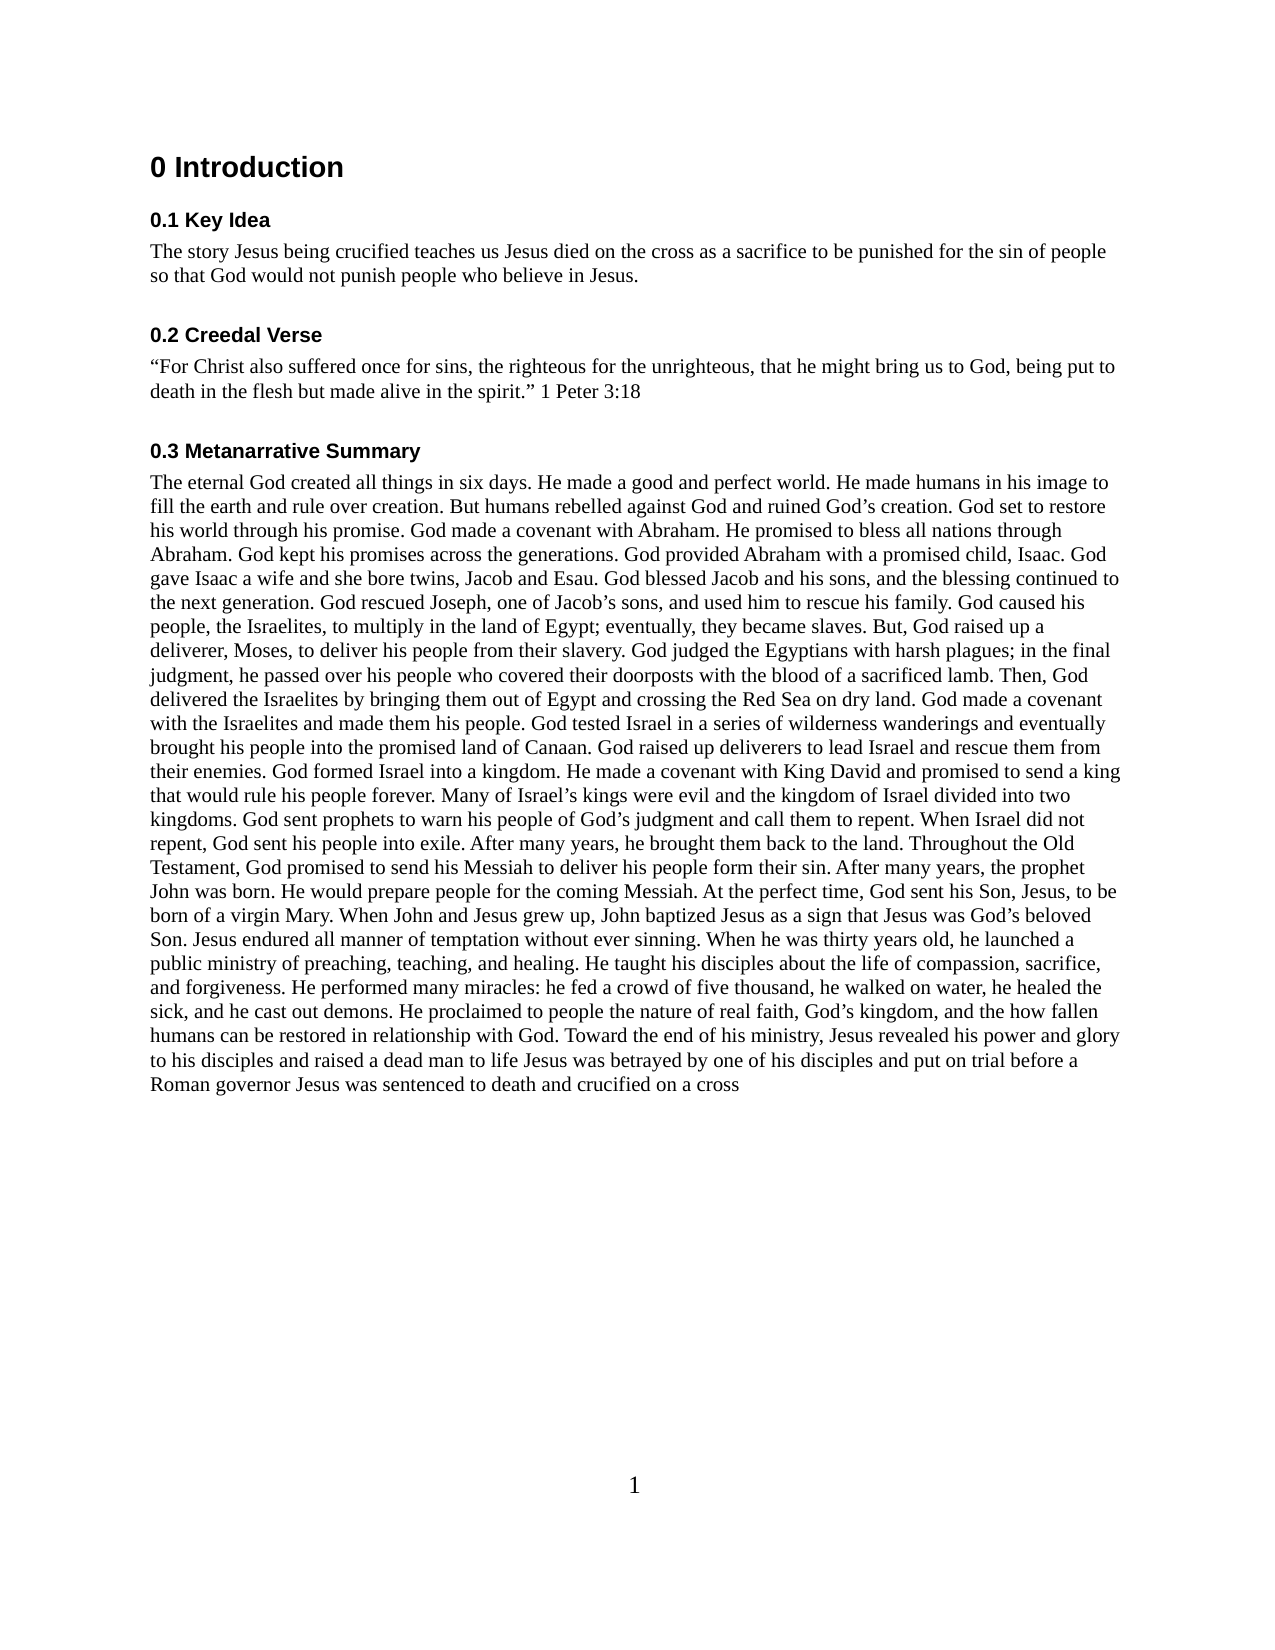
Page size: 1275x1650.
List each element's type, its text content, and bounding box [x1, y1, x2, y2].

subtitle 0 Introduction [150, 150, 1125, 183]
subtitle 0.1 Key Idea [150, 207, 1125, 231]
text “For Christ also suffered once for sins, the righteous for the unrighteous, that he might bring us to God, being put to death in the flesh but made alive in the spirit.” 1 Peter 3:18 [150, 354, 1125, 403]
subtitle 0.3 Metanarrative Summary [150, 438, 1125, 462]
subtitle 0.2 Creedal Verse [150, 323, 1125, 347]
text The eternal God created all things in six days. He made a good and perfect world. He made humans in his image to fill the earth and rule over creation. But humans rebelled against God and ruined God’s creation. God set to restore his world through his promise. God made a covenant with Abraham. He promised to bless all nations through Abraham. God kept his promises across the generations. God provided Abraham with a promised child, Isaac. God gave Isaac a wife and she bore twins, Jacob and Esau. God blessed Jacob and his sons, and the blessing continued to the next generation. God rescued Joseph, one of Jacob’s sons, and used him to rescue his family. God caused his people, the Israelites, to multiply in the land of Egypt; eventually, they became slaves. But, God raised up a deliverer, Moses, to deliver his people from their slavery. God judged the Egyptians with harsh plagues; in the final judgment, he passed over his people who covered their doorposts with the blood of a sacrificed lamb. Then, God delivered the Israelites by bringing them out of Egypt and crossing the Red Sea on dry land. God made a covenant with the Israelites and made them his people. God tested Israel in a series of wilderness wanderings and eventually brought his people into the promised land of Canaan. God raised up deliverers to lead Israel and rescue them from their enemies. God formed Israel into a kingdom. He made a covenant with King David and promised to send a king that would rule his people forever. Many of Israel’s kings were evil and the kingdom of Israel divided into two kingdoms. God sent prophets to warn his people of God’s judgment and call them to repent. When Israel did not repent, God sent his people into exile. After many years, he brought them back to the land. Throughout the Old Testament, God promised to send his Messiah to deliver his people form their sin. After many years, the prophet John was born. He would prepare people for the coming Messiah. At the perfect time, God sent his Son, Jesus, to be born of a virgin Mary. When John and Jesus grew up, John baptized Jesus as a sign that Jesus was God’s beloved Son. Jesus endured all manner of temptation without ever sinning. When he was thirty years old, he launched a public ministry of preaching, teaching, and healing. He taught his disciples about the life of compassion, sacrifice, and forgiveness. He performed many miracles: he fed a crowd of five thousand, he walked on water, he healed the sick, and he cast out demons. He proclaimed to people the nature of real faith, God’s kingdom, and the how fallen humans can be restored in relationship with God. Toward the end of his ministry, Jesus revealed his power and glory to his disciples and raised a dead man to life Jesus was betrayed by one of his disciples and put on trial before a Roman governor Jesus was sentenced to death and crucified on a cross [150, 470, 1125, 1096]
text The story Jesus being crucified teaches us Jesus died on the cross as a sacrifice to be punished for the sin of people so that God would not punish people who believe in Jesus. [150, 239, 1125, 287]
